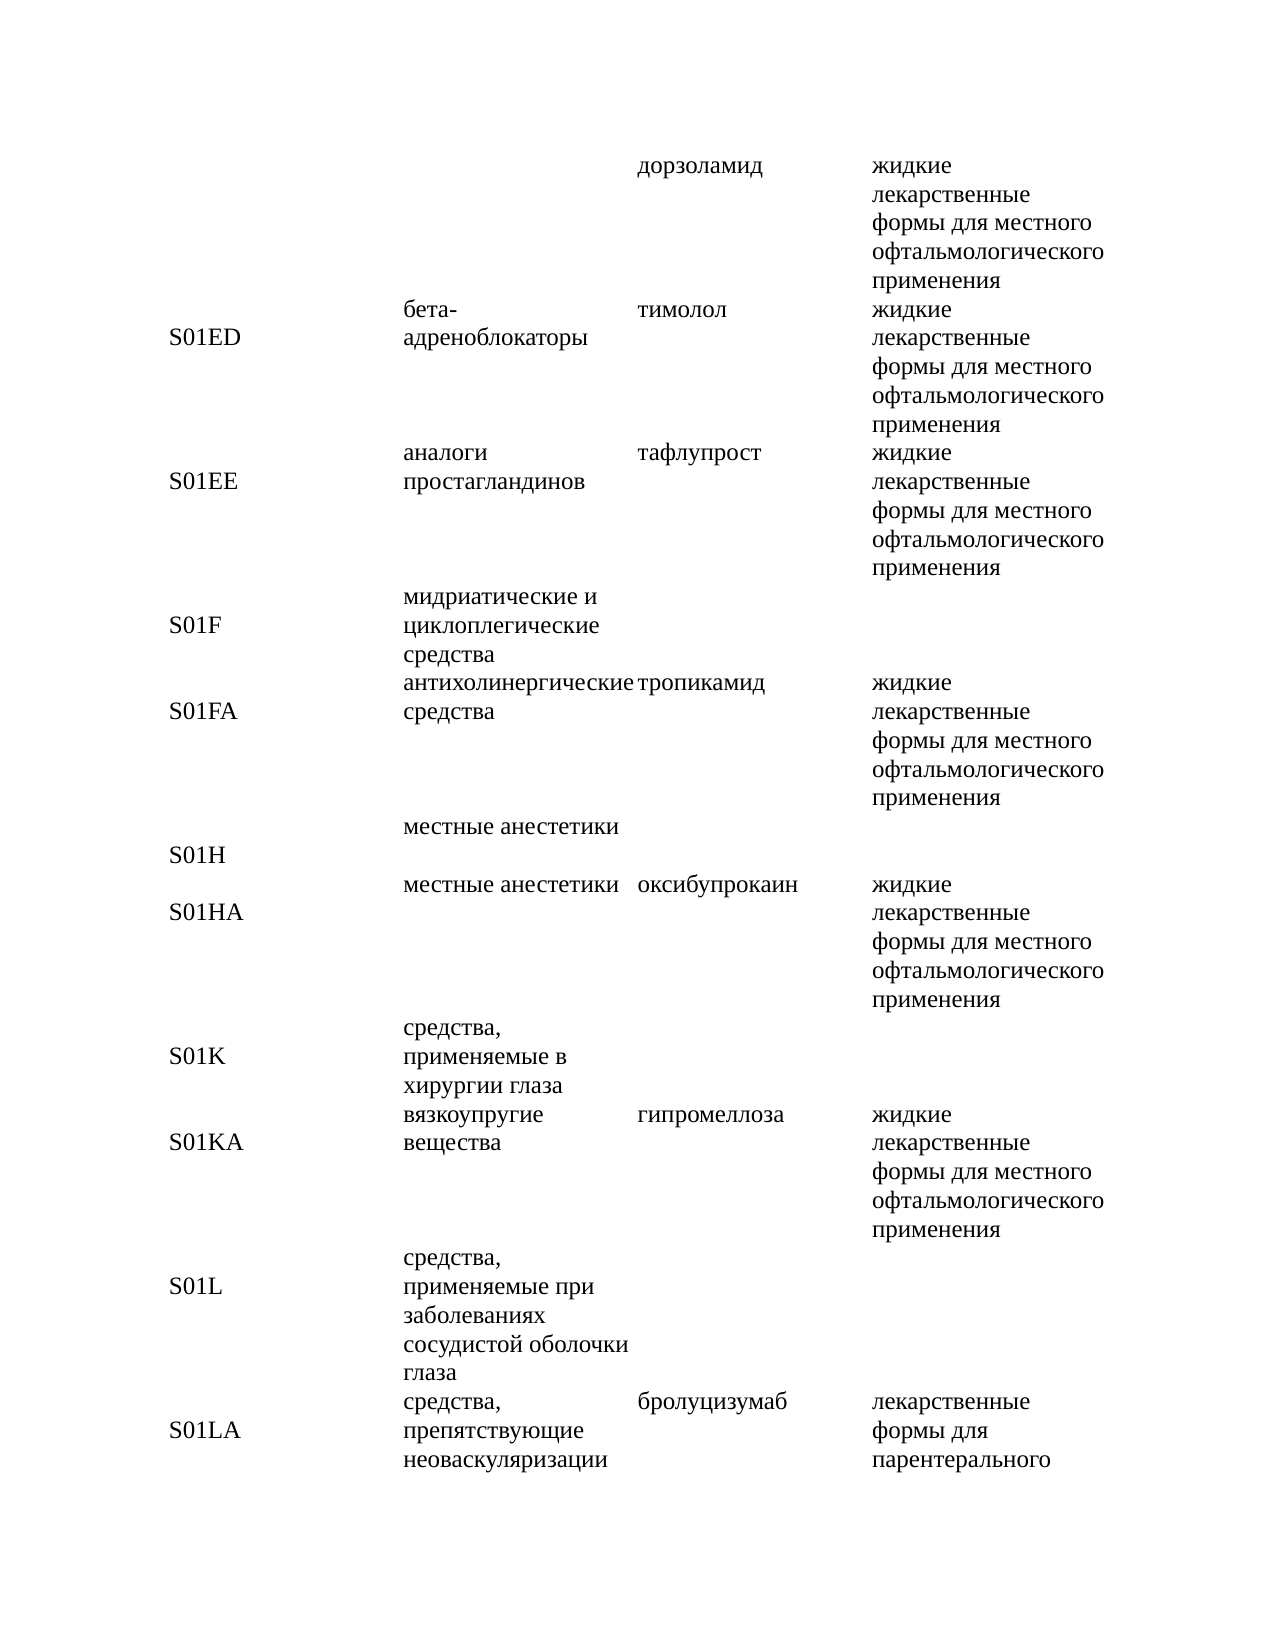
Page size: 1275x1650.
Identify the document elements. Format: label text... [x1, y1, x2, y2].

table_cell жидкие лекарственные формы для местного офтальмологического применения [872, 438, 1106, 581]
table_cell S01H [169, 811, 403, 869]
table_cell тафлупрост [638, 438, 872, 581]
table_cell бета-адреноблокаторы [403, 294, 637, 437]
table_cell S01L [169, 1243, 403, 1386]
table_cell S01K [169, 1013, 403, 1099]
table_cell средства, применяемые при заболеваниях сосудистой оболочки глаза [403, 1243, 637, 1386]
table_cell [872, 581, 1106, 667]
table_cell средства, применяемые в хирургии глаза [403, 1013, 637, 1099]
table_cell дорзоламид [638, 150, 872, 294]
table_cell S01F [169, 581, 403, 667]
table_cell аналоги простагландинов [403, 438, 637, 581]
table_cell средства, препятствующие неоваскуляризации [403, 1386, 637, 1472]
table_cell жидкие лекарственные формы для местного офтальмологического применения [872, 1099, 1106, 1242]
table_cell [872, 1013, 1106, 1099]
table_cell бролуцизумаб [638, 1386, 872, 1472]
table_cell S01ED [169, 294, 403, 437]
table_cell гипромеллоза [638, 1099, 872, 1242]
table_cell [872, 811, 1106, 869]
table_cell местные анестетики [403, 869, 637, 1012]
table_cell жидкие лекарственные формы для местного офтальмологического применения [872, 294, 1106, 437]
table_cell жидкие лекарственные формы для местного офтальмологического применения [872, 869, 1106, 1012]
table_cell оксибупрокаин [638, 869, 872, 1012]
table_cell [638, 581, 872, 667]
table_cell S01FA [169, 668, 403, 811]
table_cell местные анестетики [403, 811, 637, 869]
table_cell [169, 150, 403, 294]
table_cell вязкоупругие вещества [403, 1099, 637, 1242]
table_cell [403, 150, 637, 294]
table_cell лекарственные формы для парентерального [872, 1386, 1106, 1472]
table_cell жидкие лекарственные формы для местного офтальмологического применения [872, 150, 1106, 294]
table_cell S01LA [169, 1386, 403, 1472]
table_cell [638, 811, 872, 869]
table_cell [872, 1243, 1106, 1386]
table_cell S01KA [169, 1099, 403, 1242]
table_cell S01HA [169, 869, 403, 1012]
table_cell тропикамид [638, 668, 872, 811]
table_cell тимолол [638, 294, 872, 437]
table_cell жидкие лекарственные формы для местного офтальмологического применения [872, 668, 1106, 811]
table_cell [638, 1243, 872, 1386]
table_cell [638, 1013, 872, 1099]
table_cell S01EE [169, 438, 403, 581]
table_cell антихолинергические средства [403, 668, 637, 811]
table_cell мидриатические и циклоплегические средства [403, 581, 637, 667]
